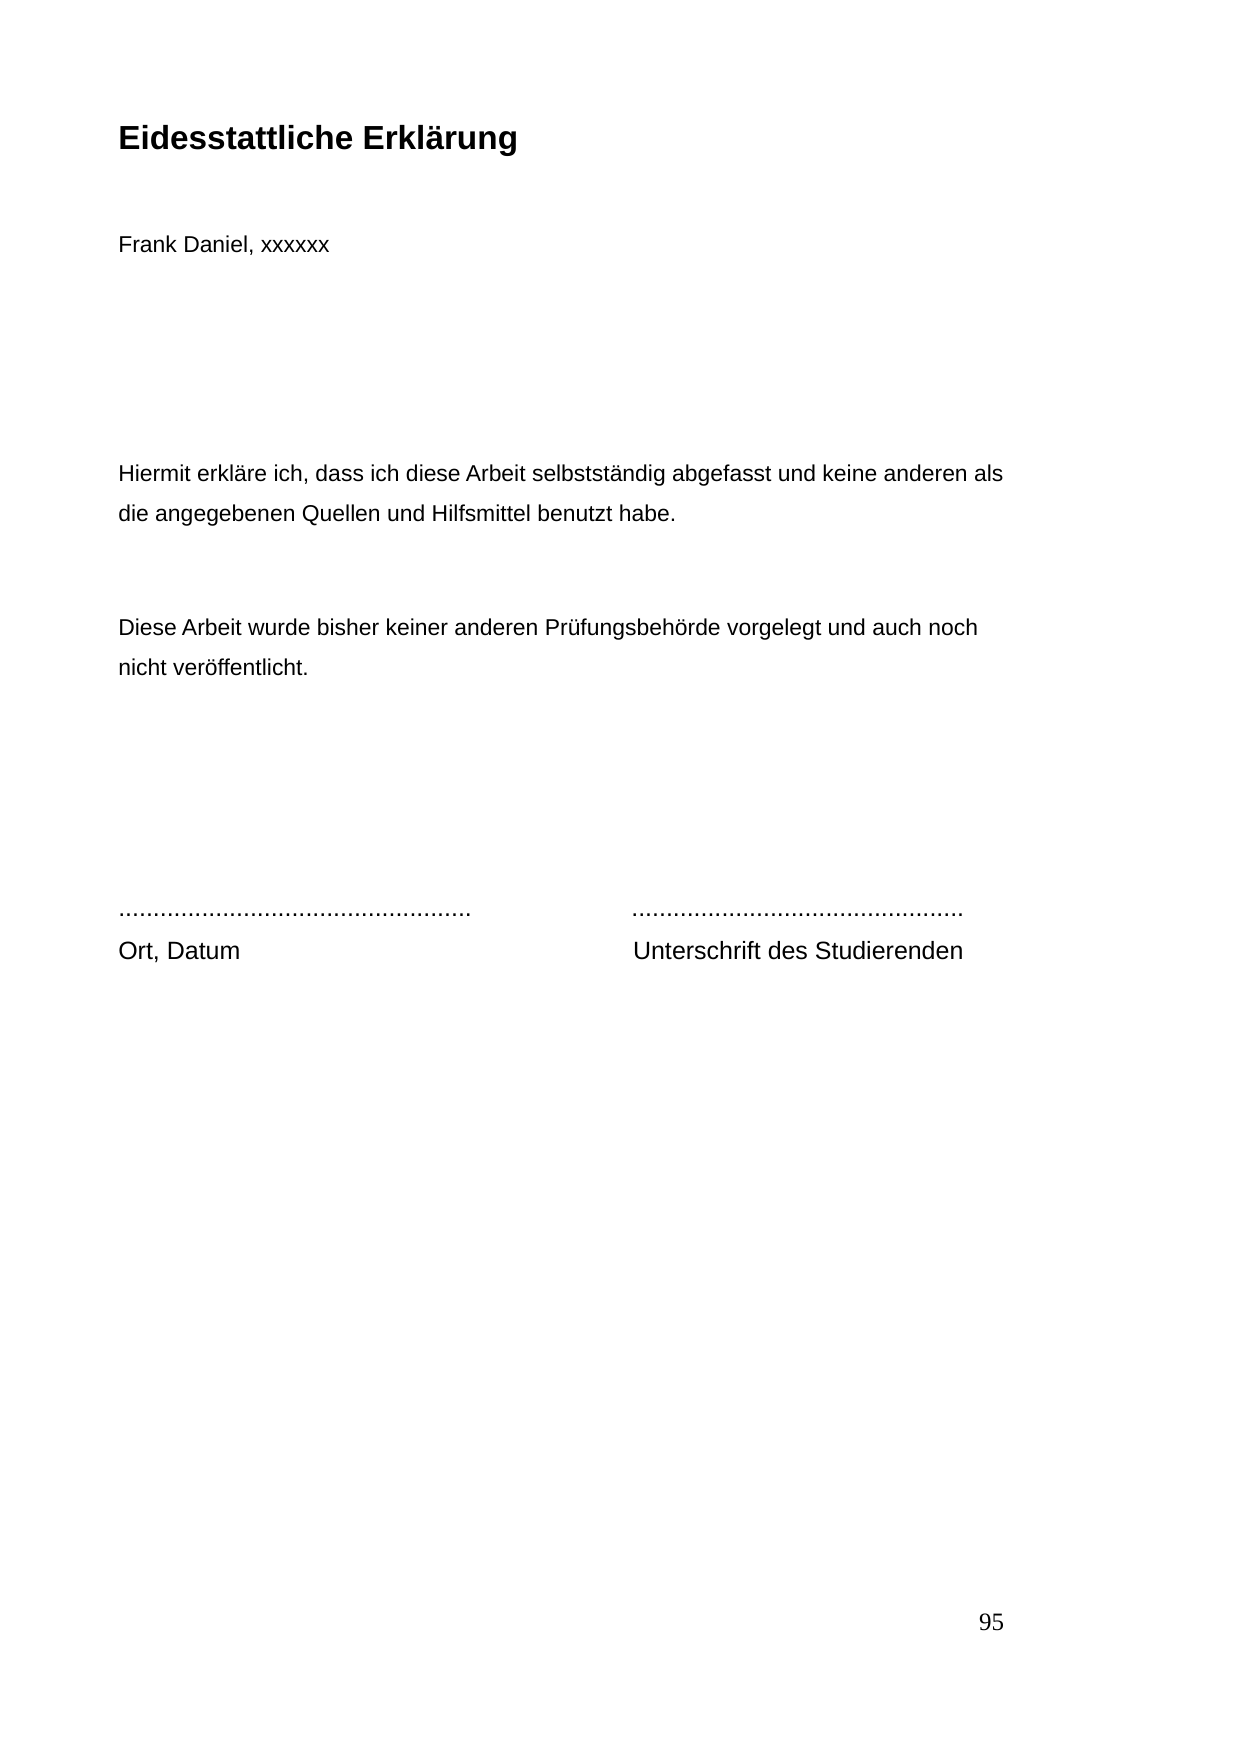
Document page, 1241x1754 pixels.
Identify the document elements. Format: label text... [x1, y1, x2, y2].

text Hiermit erkläre ich, dass ich diese Arbeit selbstständig abgefasst und keine anderen als die angegebenen Quellen und Hilfsmittel benutzt habe. [118, 460, 1004, 526]
text Eidesstattliche Erklärung [118, 118, 1004, 157]
text Diese Arbeit wurde bisher keiner anderen Prüfungsbehörde vorgelegt und auch noch nicht veröffentlicht. [118, 614, 1004, 680]
text Frank Daniel, xxxxxx [118, 231, 1004, 258]
text ................................................... ................................................ Ort, Datum Unterschrift des Studierenden [118, 893, 1004, 965]
